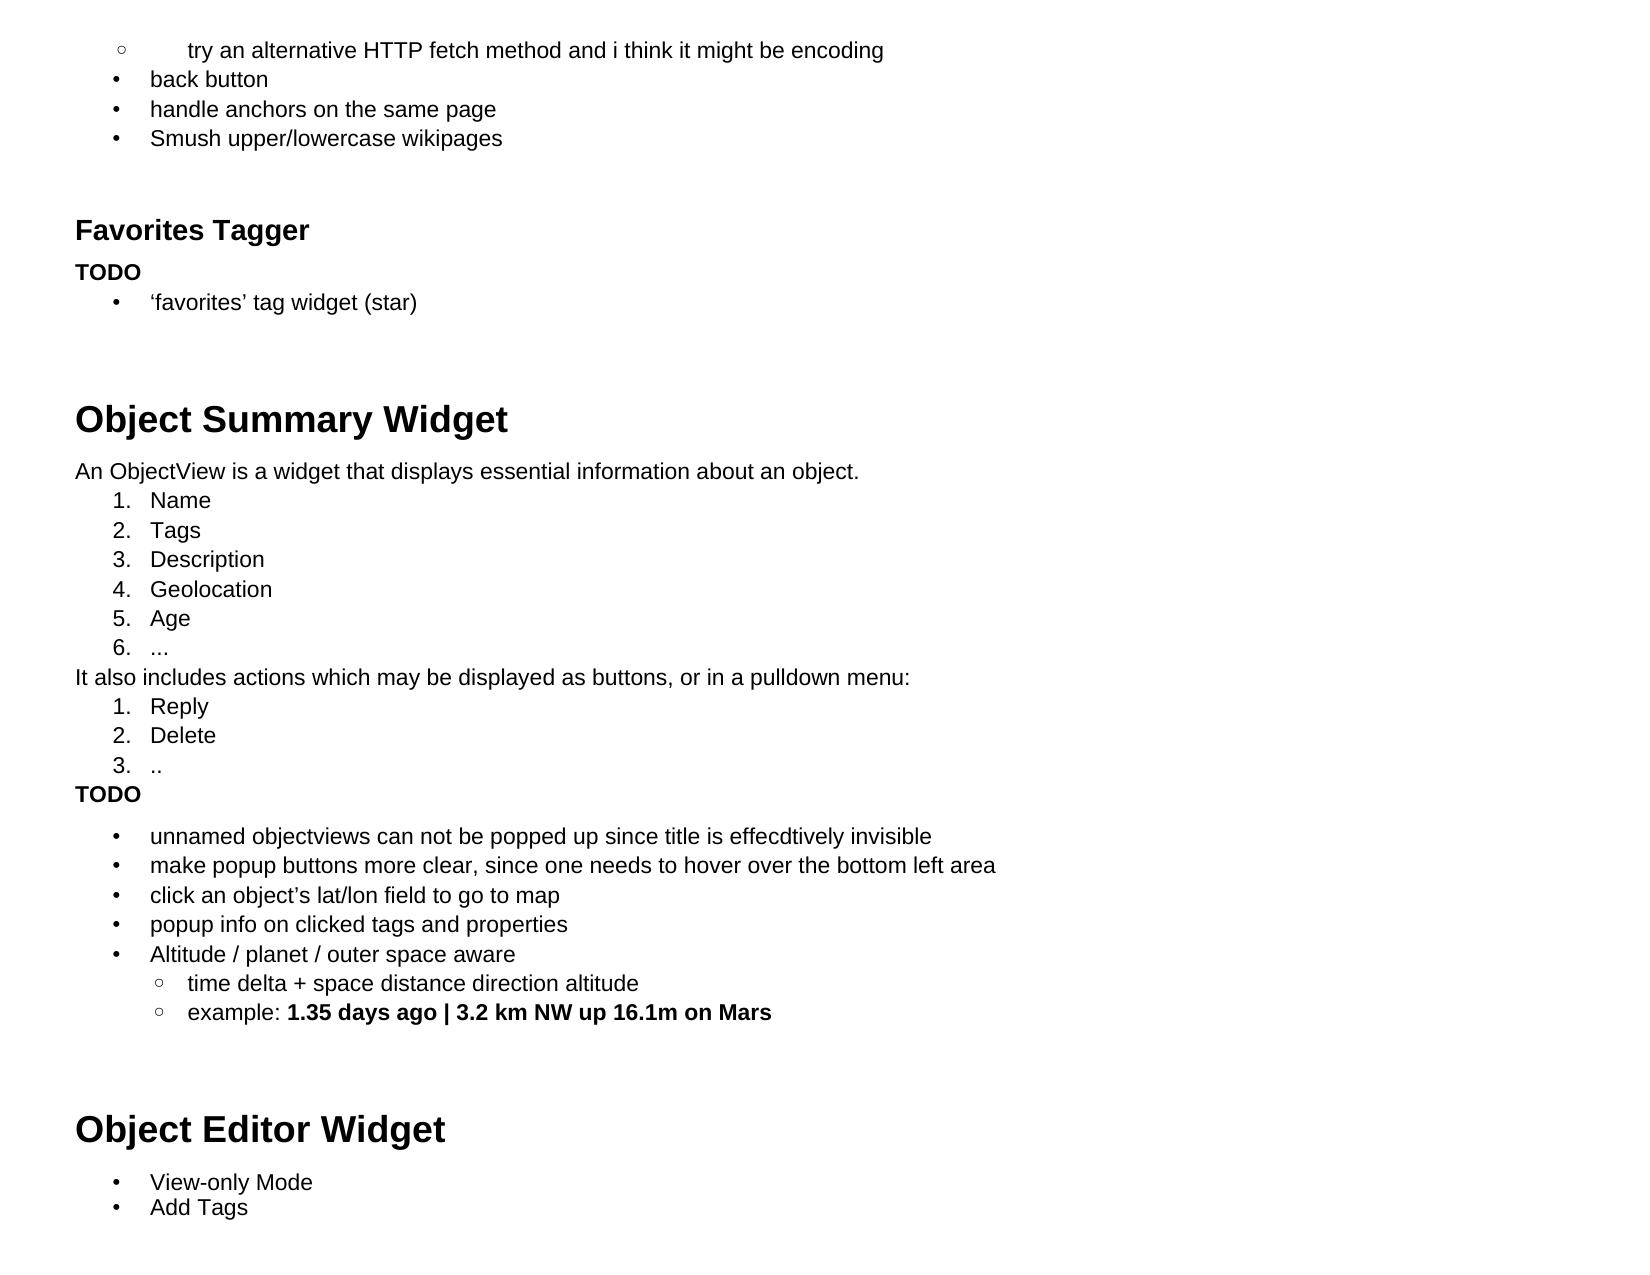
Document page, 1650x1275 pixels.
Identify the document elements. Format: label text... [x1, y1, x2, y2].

list Add Tags [112, 1195, 1462, 1221]
list .. [112, 753, 1462, 778]
list Delete [112, 723, 1462, 749]
list handle anchors on the same page [112, 96, 1462, 122]
list Geolocation [112, 576, 1462, 602]
list popup info on clicked tags and properties [112, 912, 1462, 938]
list example: 1.35 days ago | 3.2 km NW up 16.1m on Mars [150, 1000, 1462, 1026]
text An ObjectView is a widget that displays essential information about an object. [75, 459, 1462, 484]
text It also includes actions which may be displayed as buttons, or in a pulldown menu: [75, 664, 1462, 690]
list back button [112, 67, 1462, 92]
subtitle Favorites Tagger [75, 214, 1462, 247]
list unnamed objectviews can not be popped up since title is effecdtively invisible [112, 824, 1462, 849]
list try an alternative HTTP fetch method and i think it might be encoding [112, 37, 1462, 63]
list click an object’s lat/lon field to go to map [112, 883, 1462, 908]
list Altitude / planet / outer space aware [112, 941, 1462, 967]
list make popup buttons more clear, since one needs to hover over the bottom left area [112, 853, 1462, 879]
list Age [112, 606, 1462, 631]
list View-only Mode [112, 1169, 1462, 1195]
list Name [112, 488, 1462, 514]
list time delta + space distance direction altitude [150, 971, 1462, 996]
subtitle Object Editor Widget [75, 1109, 1462, 1151]
text TODO [75, 782, 1462, 808]
list Tags [112, 518, 1462, 543]
list Smush upper/lowercase wikipages [112, 126, 1462, 151]
subtitle Object Summary Widget [75, 398, 1462, 440]
list ... [112, 635, 1462, 661]
list Description [112, 547, 1462, 573]
list Reply [112, 694, 1462, 719]
list ‘favorites’ tag widget (star) [112, 289, 1462, 315]
text TODO [75, 260, 1462, 286]
